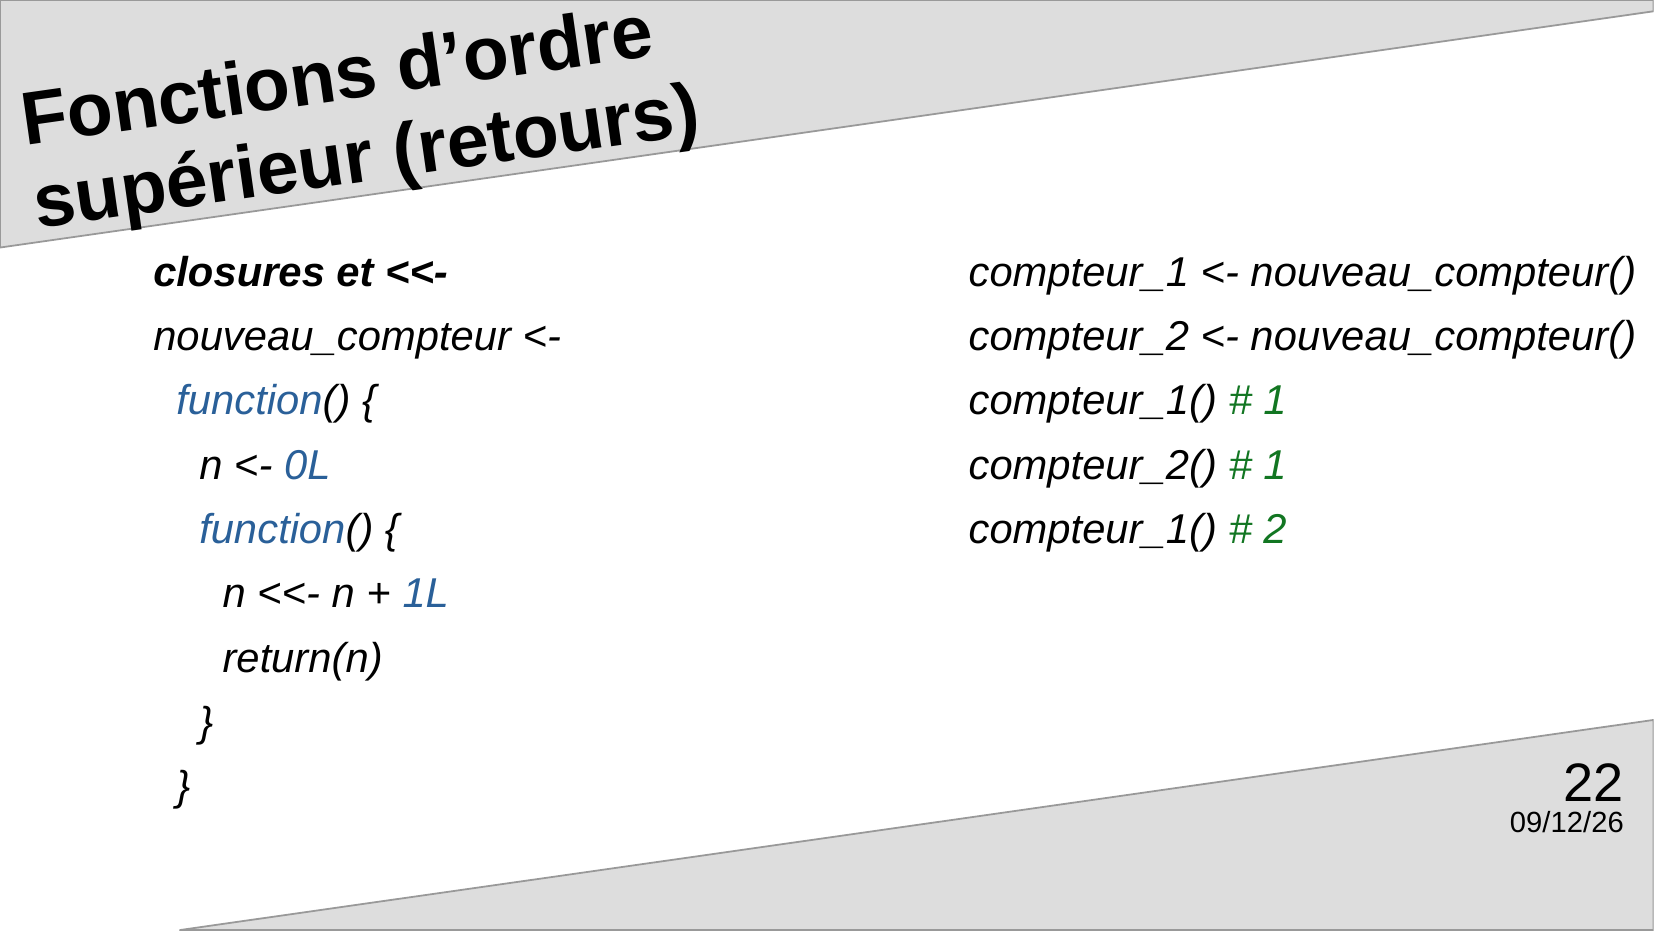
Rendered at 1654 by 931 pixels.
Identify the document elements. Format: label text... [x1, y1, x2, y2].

title Fonctions d’ordre supérieur (retours) [16, 0, 1502, 245]
list closures et <<- nouveau_compteur <- function() { n <- 0L function() { n <<- n + 1L return(n) } } [82, 248, 798, 827]
list compteur_1 <- nouveau_compteur() compteur_2 <- nouveau_compteur() compteur_1() # 1 compteur_2() # 1 compteur_1() # 2 [897, 248, 1654, 827]
